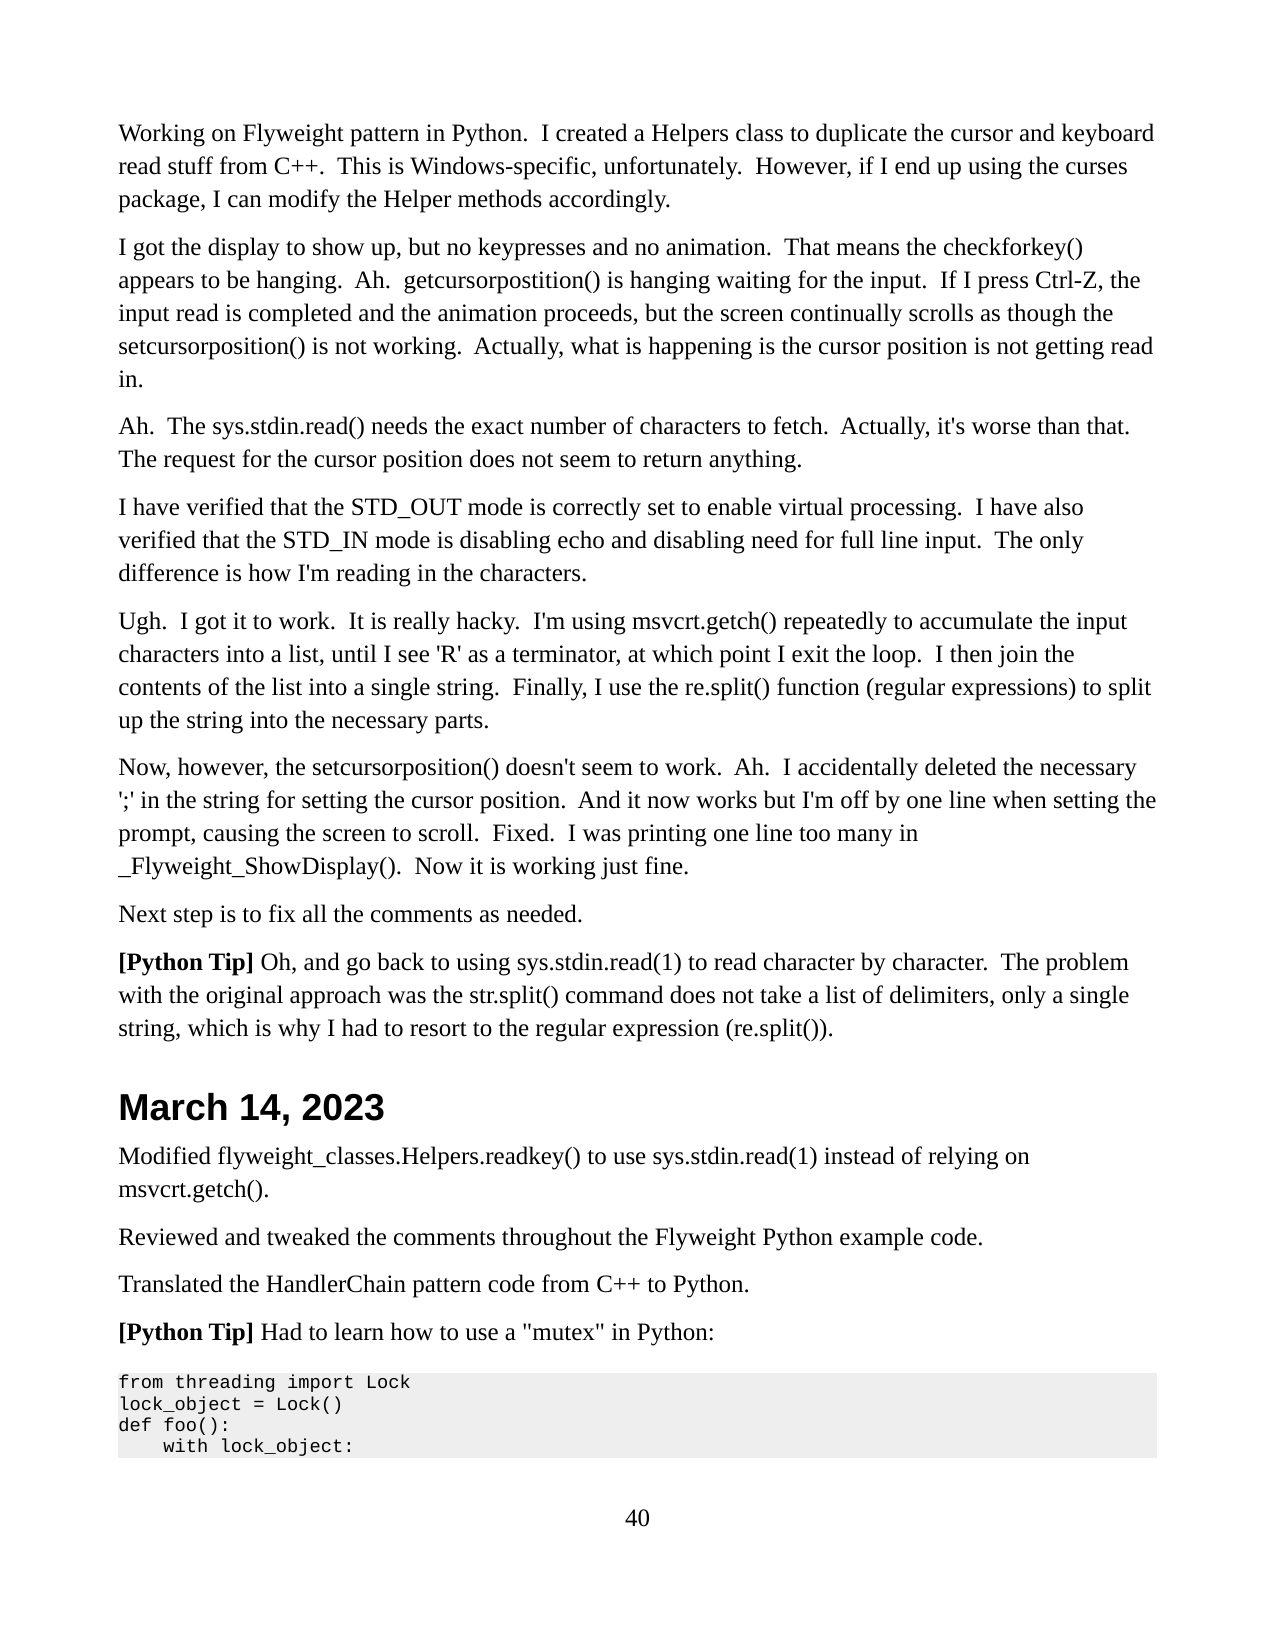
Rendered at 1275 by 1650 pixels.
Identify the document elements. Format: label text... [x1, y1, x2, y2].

text I have verified that the STD_OUT mode is correctly set to enable virtual processing. I have also verified that the STD_IN mode is disabling echo and disabling need for full line input. The only difference is how I'm reading in the characters. [118, 492, 1157, 587]
text [Python Tip] Had to learn how to use a "mutex" in Python: [118, 1317, 1157, 1346]
text Ugh. I got it to work. It is really hacky. I'm using msvcrt.getch() repeatedly to accumulate the input characters into a list, until I see 'R' as a terminator, at which point I exit the loop. I then join the contents of the list into a single string. Finally, I use the re.split() function (regular expressions) to split up the string into the necessary parts. [118, 606, 1157, 733]
text lock_object = Lock() [118, 1394, 1157, 1416]
text with lock_object: [118, 1437, 1157, 1458]
text Reviewed and tweaked the comments throughout the Flyweight Python example code. [118, 1222, 1157, 1250]
text def foo(): [118, 1416, 1157, 1437]
text Modified flyweight_classes.Helpers.readkey() to use sys.stdin.read(1) instead of relying on msvcrt.getch(). [118, 1141, 1157, 1203]
text I got the display to show up, but no keypresses and no animation. That means the checkforkey() appears to be hanging. Ah. getcursorpostition() is hanging waiting for the input. If I press Ctrl-Z, the input read is completed and the animation proceeds, but the screen continually scrolls as though the setcursorposition() is not working. Actually, what is happening is the cursor position is not getting read in. [118, 232, 1157, 393]
text Working on Flyweight pattern in Python. I created a Helpers class to duplicate the cursor and keyboard read stuff from C++. This is Windows-specific, unfortunately. However, if I end up using the curses package, I can modify the Helper methods accordingly. [118, 118, 1157, 213]
text [Python Tip] Oh, and go back to using sys.stdin.read(1) to read character by character. The problem with the original approach was the str.split() command does not take a list of delimiters, only a single string, which is why I had to resort to the regular expression (re.split()). [118, 947, 1157, 1041]
text Translated the HandlerChain pattern code from C++ to Python. [118, 1269, 1157, 1298]
subtitle March 14, 2023 [118, 1085, 1157, 1128]
text Now, however, the setcursorposition() doesn't seem to work. Ah. I accidentally deleted the necessary ';' in the string for setting the cursor position. And it now works but I'm off by one line when setting the prompt, causing the screen to scroll. Fixed. I was printing one line too many in _Flyweight_ShowDisplay(). Now it is working just fine. [118, 752, 1157, 880]
text Next step is to fix all the comments as needed. [118, 899, 1157, 928]
text Ah. The sys.stdin.read() needs the exact number of characters to fetch. Actually, it's worse than that. The request for the cursor position does not seem to return anything. [118, 411, 1157, 473]
text from threading import Lock [118, 1373, 1157, 1394]
